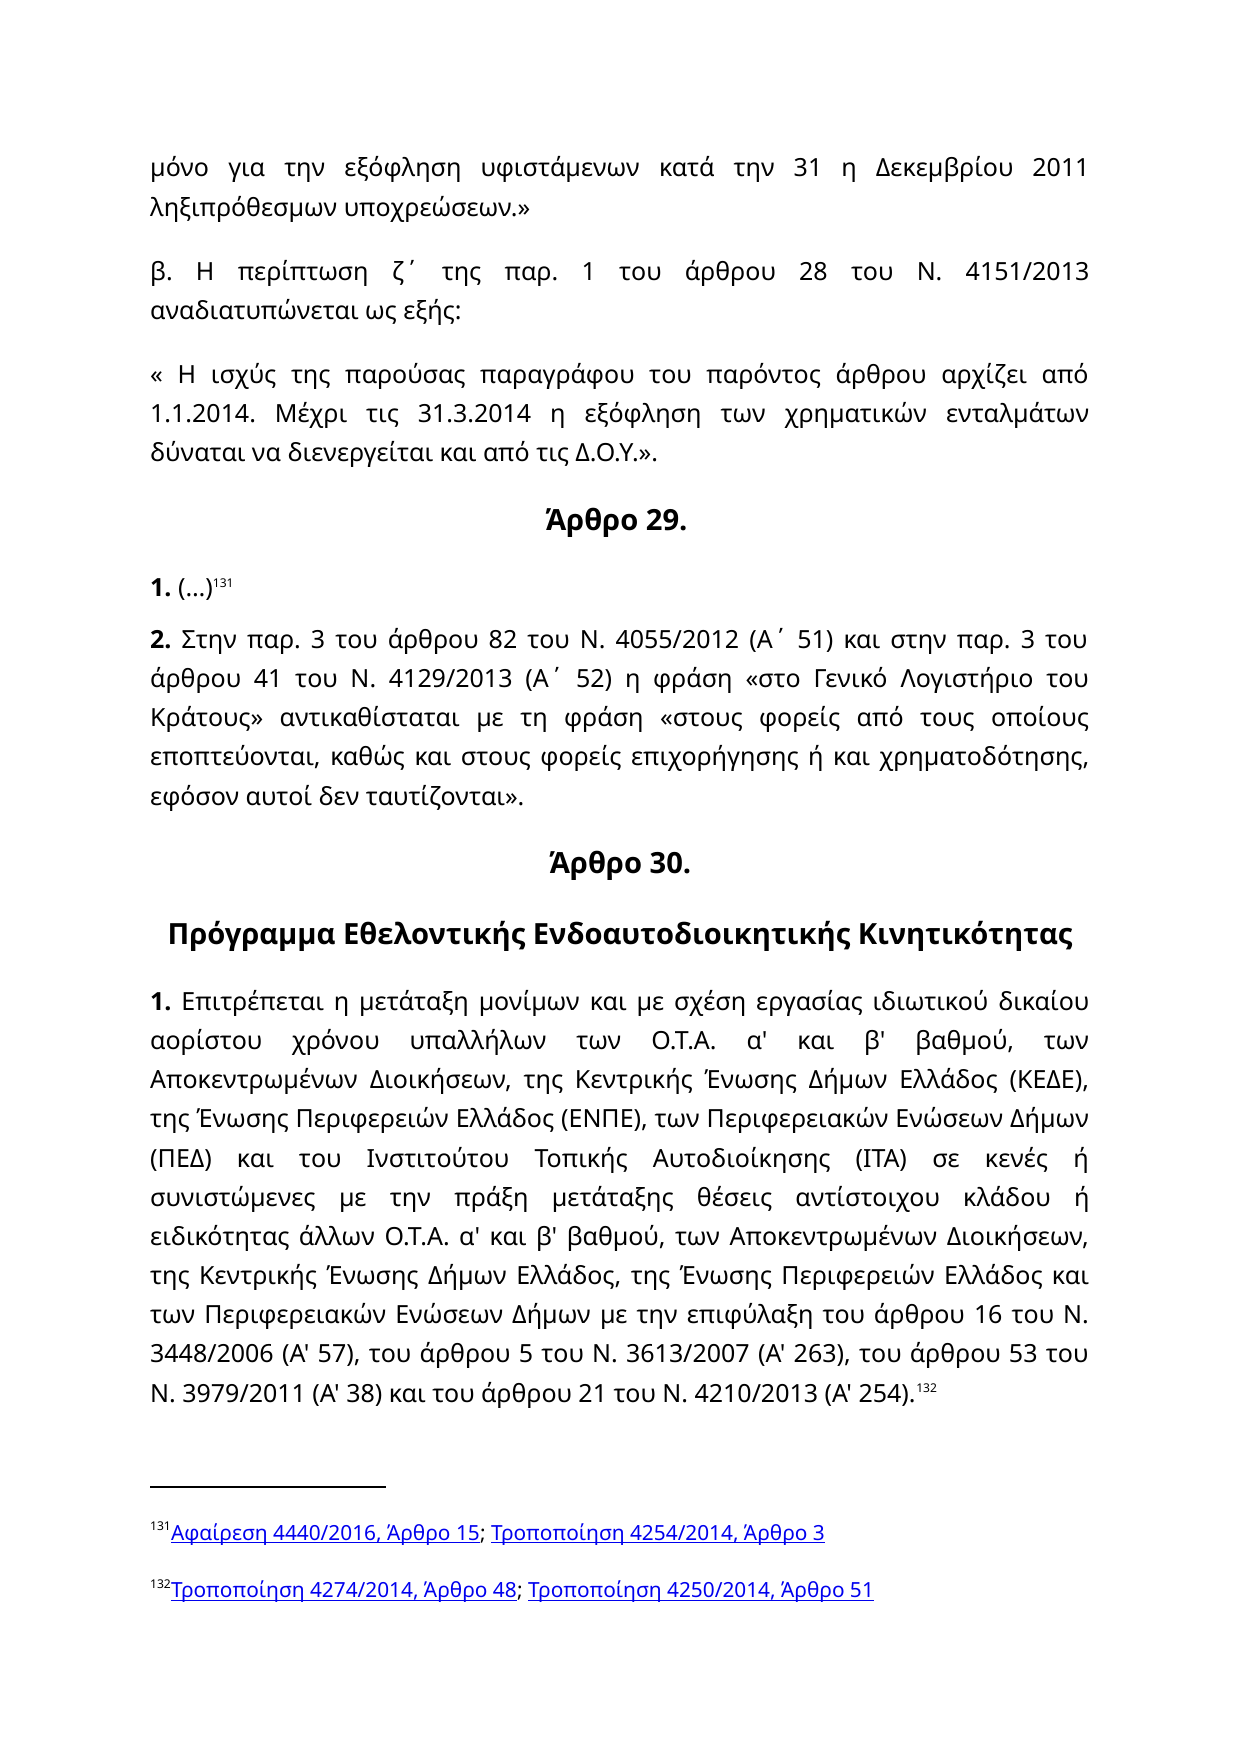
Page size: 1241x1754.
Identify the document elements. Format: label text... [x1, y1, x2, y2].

text 2. Στην παρ. 3 του άρθρου 82 του Ν. 4055/2012 (Α΄ 51) και στην παρ. 3 του άρθρου 41 του Ν. 4129/2013 (Α΄ 52) η φράση «στο Γενικό Λογιστήριο του Κράτους» αντικαθίσταται με τη φράση «στους φορείς από τους οποίους εποπτεύονται, καθώς και στους φορείς επιχορήγησης ή και χρηματοδότησης, εφόσον αυτοί δεν ταυτίζονται». [150, 621, 1090, 812]
text « Η ισχύς της παρούσας παραγράφου του παρόντος άρθρου αρχίζει από 1.1.2014. Μέχρι τις 31.3.2014 η εξόφληση των χρηματικών ενταλμάτων δύναται να διενεργείται και από τις Δ.Ο.Υ.». [150, 357, 1090, 469]
text 1. (…) [150, 570, 1090, 604]
text μόνο για την εξόφληση υφιστάμενων κατά την 31 η Δεκεμβρίου 2011 ληξιπρόθεσμων υποχρεώσεων.» [150, 150, 1090, 223]
subtitle Άρθρο 29. [150, 499, 1090, 539]
subtitle Πρόγραμμα Εθελοντικής Ενδοαυτοδιοικητικής Κινητικότητας [150, 913, 1090, 953]
text Τροποποίηση 4274/2014, Άρθρο 48; Τροποποίηση 4250/2014, Άρθρο 51 [150, 1576, 1090, 1604]
text Αφαίρεση 4440/2016, Άρθρο 15; Τροποποίηση 4254/2014, Άρθρο 3 [150, 1518, 1090, 1546]
text β. Η περίπτωση ζ΄ της παρ. 1 του άρθρου 28 του Ν. 4151/2013 αναδιατυπώνεται ως εξής: [150, 253, 1090, 327]
subtitle Άρθρο 30. [150, 842, 1090, 882]
text 1. Επιτρέπεται η μετάταξη μονίμων και με σχέση εργασίας ιδιωτικού δικαίου αορίστου χρόνου υπαλλήλων των Ο.Τ.Α. α' και β' βαθμού, των Αποκεντρωμένων Διοικήσεων, της Κεντρικής Ένωσης Δήμων Ελλάδος (ΚΕΔΕ), της Ένωσης Περιφερειών Ελλάδος (ΕΝΠΕ), των Περιφερειακών Ενώσεων Δήμων (ΠΕΔ) και του Ινστιτούτου Τοπικής Αυτοδιοίκησης (ΙΤΑ) σε κενές ή συνιστώμενες με την πράξη μετάταξης θέσεις αντίστοιχου κλάδου ή ειδικότητας άλλων Ο.Τ.Α. α' και β' βαθμού, των Αποκεντρωμένων Διοικήσεων, της Κεντρικής Ένωσης Δήμων Ελλάδος, της Ένωσης Περιφερειών Ελλάδος και των Περιφερειακών Ενώσεων Δήμων με την επιφύλαξη του άρθρου 16 του N. 3448/2006 (Α' 57), του άρθρου 5 του N. 3613/2007 (Α' 263), του άρθρου 53 του N. 3979/2011 (Α' 38) και του άρθρου 21 του N. 4210/2013 (Α' 254). [150, 983, 1090, 1409]
